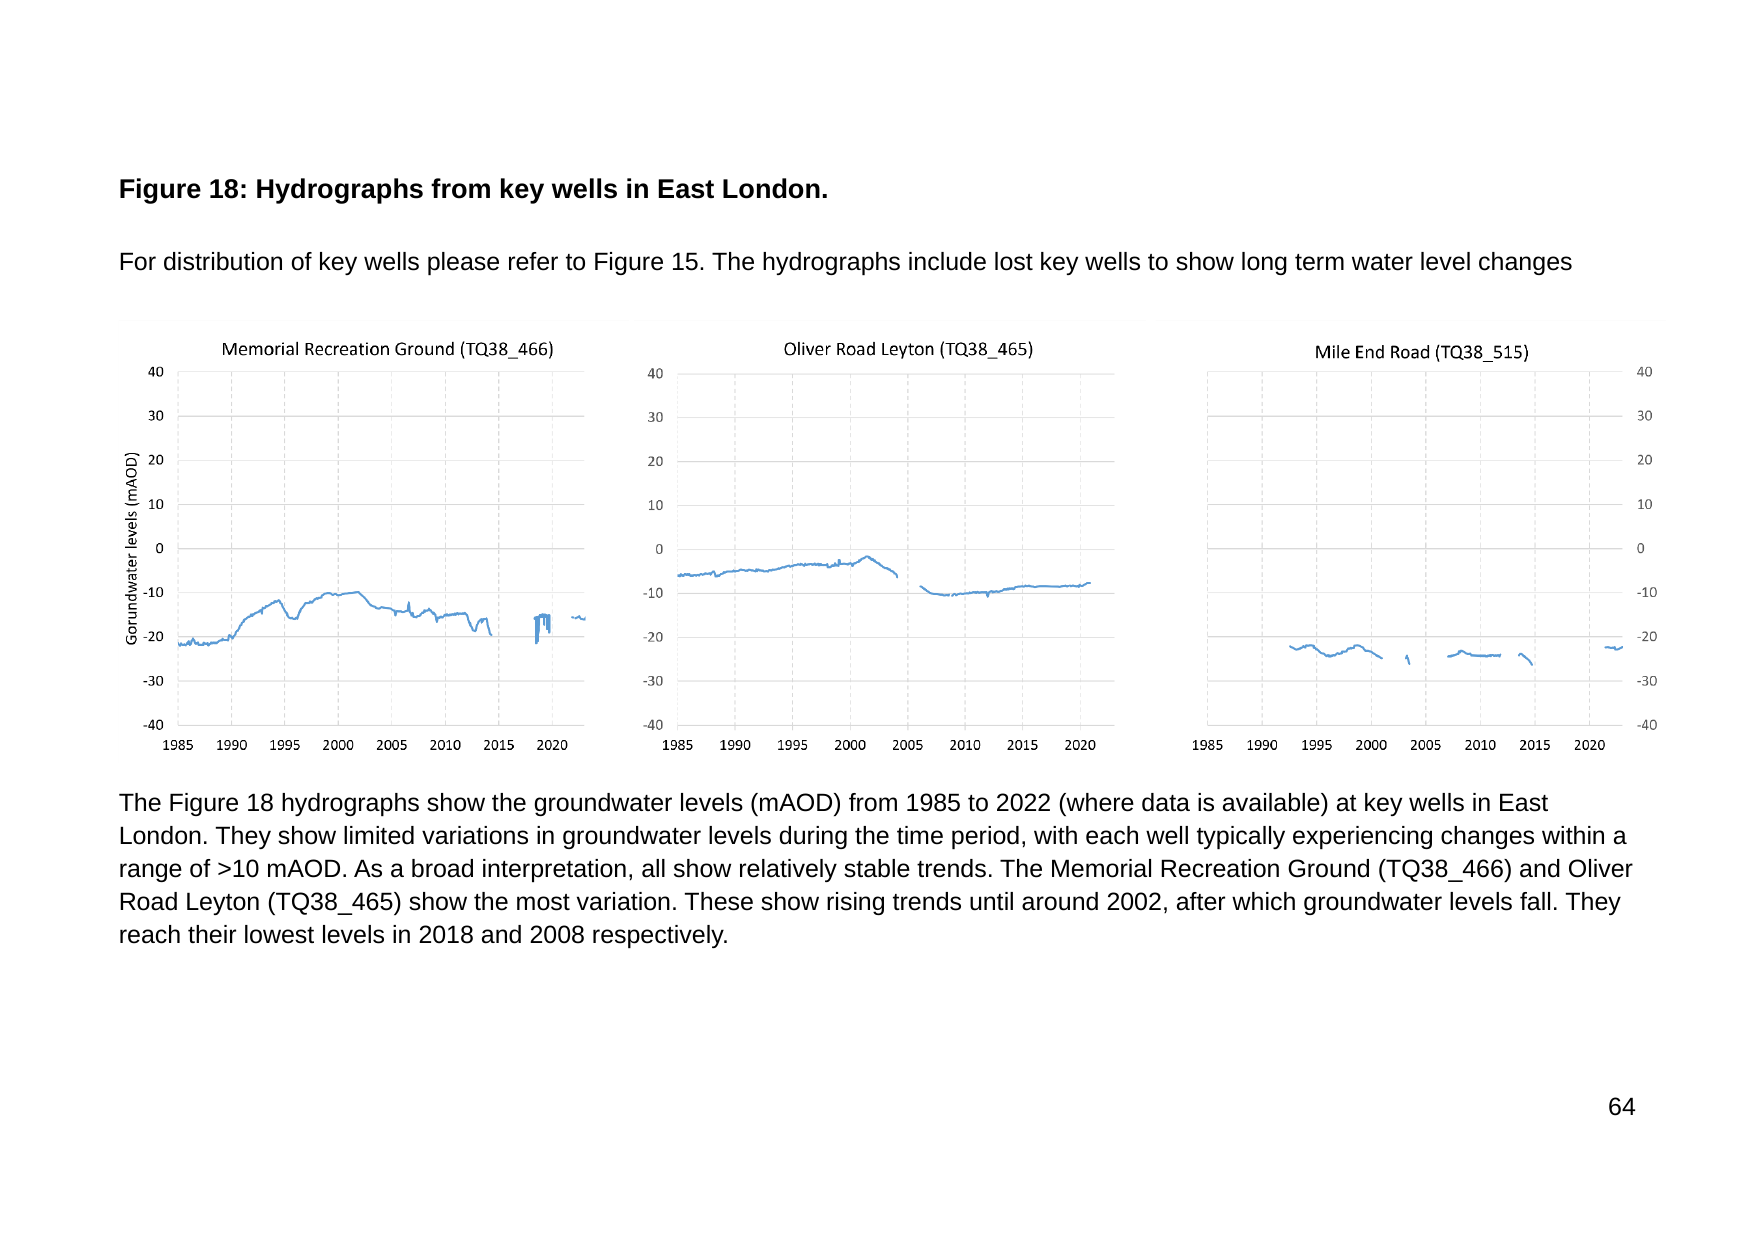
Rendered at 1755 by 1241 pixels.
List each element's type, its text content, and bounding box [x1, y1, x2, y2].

text The Figure 18 hydrographs show the groundwater levels (mAOD) from 1985 to 2022 (where data is available) at key wells in East London. They show limited variations in groundwater levels during the time period, with each well typically experiencing changes within a range of >10 mAOD. As a broad interpretation, all show relatively stable trends. The Memorial Recreation Ground (TQ38_466) and Oliver Road Leyton (TQ38_465) show the most variation. These show rising trends until around 2002, after which groundwater levels fall. They reach their lowest levels in 2018 and 2008 respectively. [118, 788, 1636, 949]
subtitle Figure 18: Hydrographs from key wells in East London. [118, 173, 1636, 204]
text For distribution of key wells please refer to Figure 15. The hydrographs include lost key wells to show long term water level changes [118, 246, 1636, 275]
